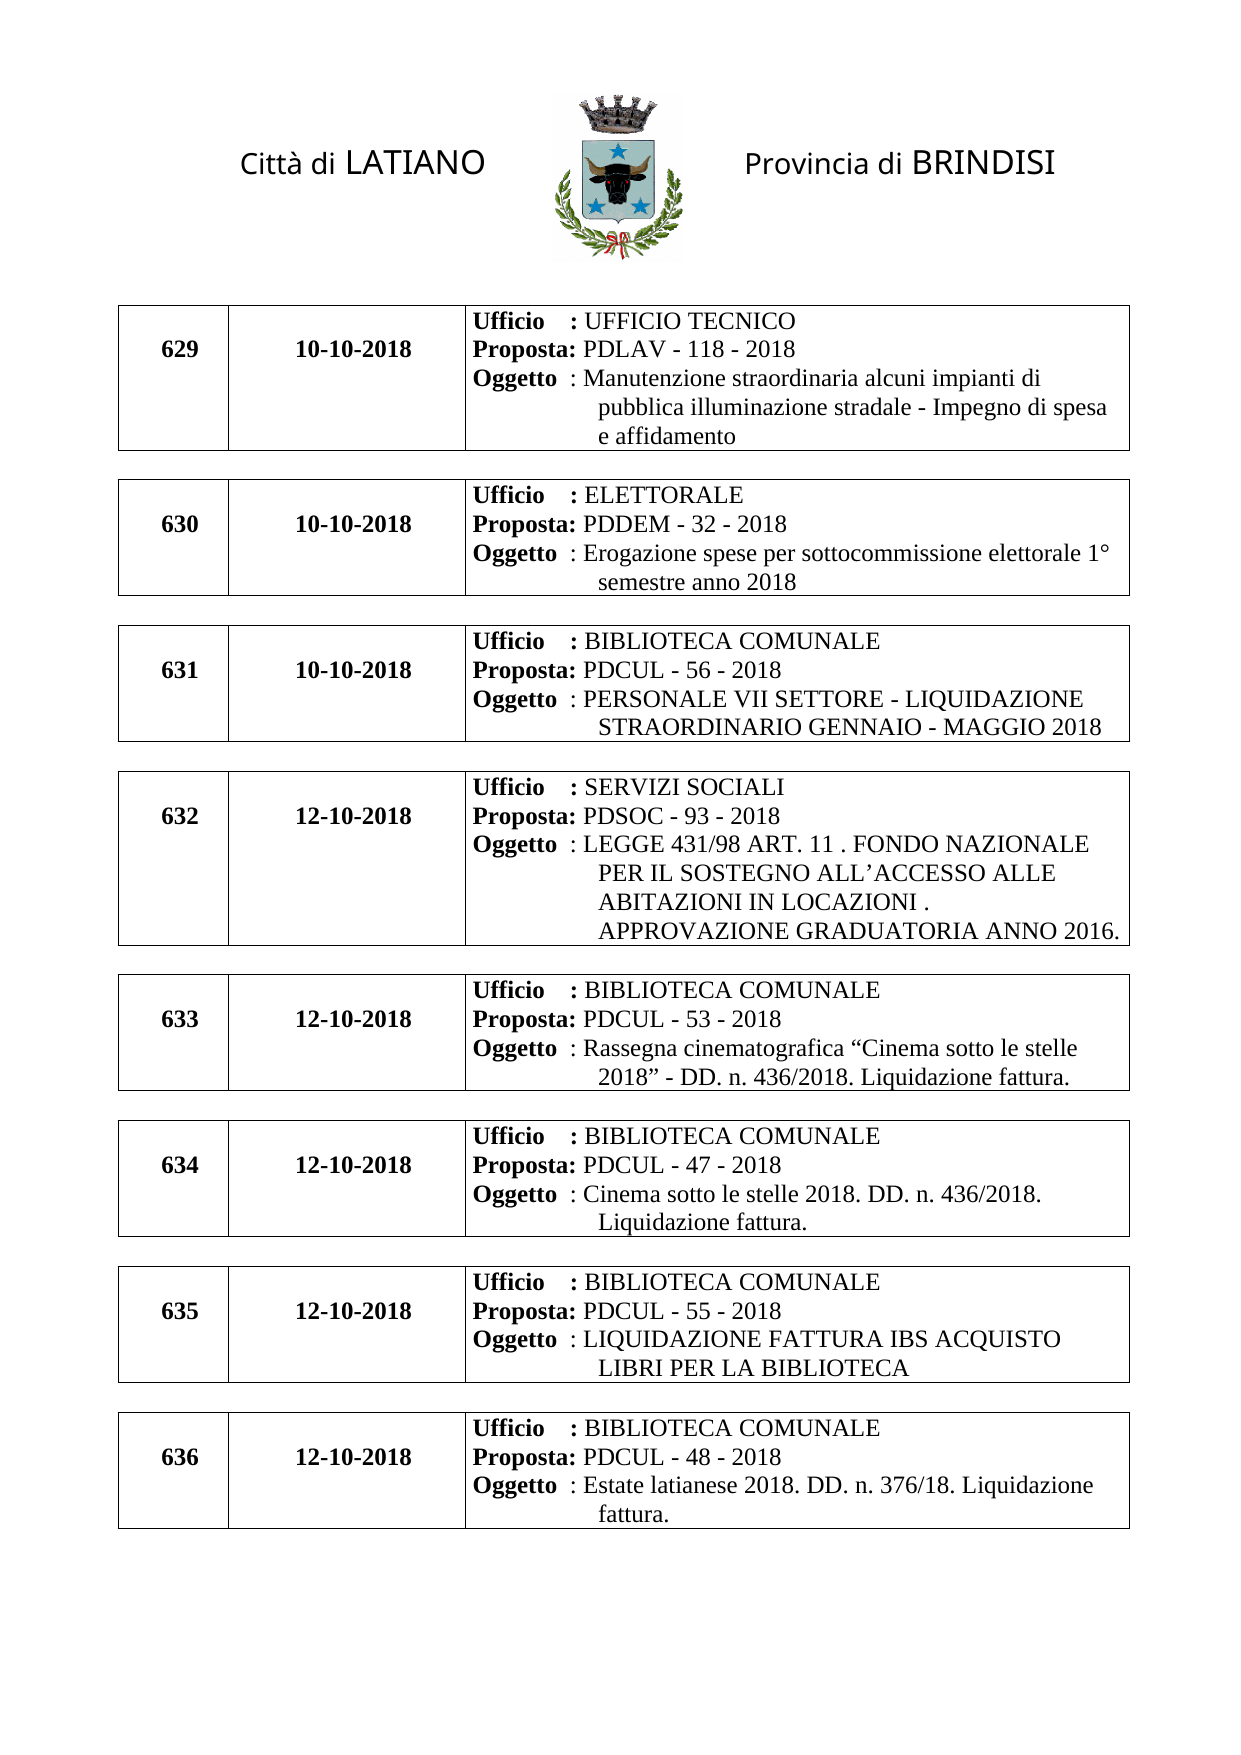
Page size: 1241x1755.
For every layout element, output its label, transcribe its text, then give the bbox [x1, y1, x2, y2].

table_header 10-10-2018 [229, 626, 465, 741]
table_header 629 [119, 306, 228, 449]
table_header 632 [119, 772, 228, 944]
table_header Ufficio : BIBLIOTECA COMUNALE Proposta: PDCUL - 48 - 2018 Oggetto : Estate latianese 2018. DD. n. 376/18. Liquidazione fattura. [466, 1413, 1129, 1528]
table_header 10-10-2018 [229, 306, 465, 449]
table_header Ufficio : ELETTORALE Proposta: PDDEM - 32 - 2018 Oggetto : Erogazione spese per sottocommissione elettorale 1° semestre anno 2018 [466, 480, 1129, 595]
table_header 10-10-2018 [229, 480, 465, 595]
table_header Ufficio : UFFICIO TECNICO Proposta: PDLAV - 118 - 2018 Oggetto : Manutenzione straordinaria alcuni impianti di pubblica illuminazione stradale - Impegno di spesa e affidamento [466, 306, 1129, 449]
table_header 633 [119, 975, 228, 1090]
table_header 12-10-2018 [229, 1413, 465, 1528]
table_header 12-10-2018 [229, 772, 465, 944]
table_header 12-10-2018 [229, 1121, 465, 1236]
table_header 12-10-2018 [229, 975, 465, 1090]
table_header Ufficio : BIBLIOTECA COMUNALE Proposta: PDCUL - 55 - 2018 Oggetto : LIQUIDAZIONE FATTURA IBS ACQUISTO LIBRI PER LA BIBLIOTECA [466, 1267, 1129, 1382]
table_header 630 [119, 480, 228, 595]
table_header 636 [119, 1413, 228, 1528]
table_header 12-10-2018 [229, 1267, 465, 1382]
table_header Ufficio : SERVIZI SOCIALI Proposta: PDSOC - 93 - 2018 Oggetto : LEGGE 431/98 ART. 11 . FONDO NAZIONALE PER IL SOSTEGNO ALL’ACCESSO ALLE ABITAZIONI IN LOCAZIONI . APPROVAZIONE GRADUATORIA ANNO 2016. [466, 772, 1129, 944]
table_header Ufficio : BIBLIOTECA COMUNALE Proposta: PDCUL - 47 - 2018 Oggetto : Cinema sotto le stelle 2018. DD. n. 436/2018. Liquidazione fattura. [466, 1121, 1129, 1236]
table_header 634 [119, 1121, 228, 1236]
table_header 635 [119, 1267, 228, 1382]
table_header Ufficio : BIBLIOTECA COMUNALE Proposta: PDCUL - 53 - 2018 Oggetto : Rassegna cinematografica “Cinema sotto le stelle 2018” - DD. n. 436/2018. Liquidazione fattura. [466, 975, 1129, 1090]
table_header 631 [119, 626, 228, 741]
table_header Ufficio : BIBLIOTECA COMUNALE Proposta: PDCUL - 56 - 2018 Oggetto : PERSONALE VII SETTORE - LIQUIDAZIONE STRAORDINARIO GENNAIO - MAGGIO 2018 [466, 626, 1129, 741]
